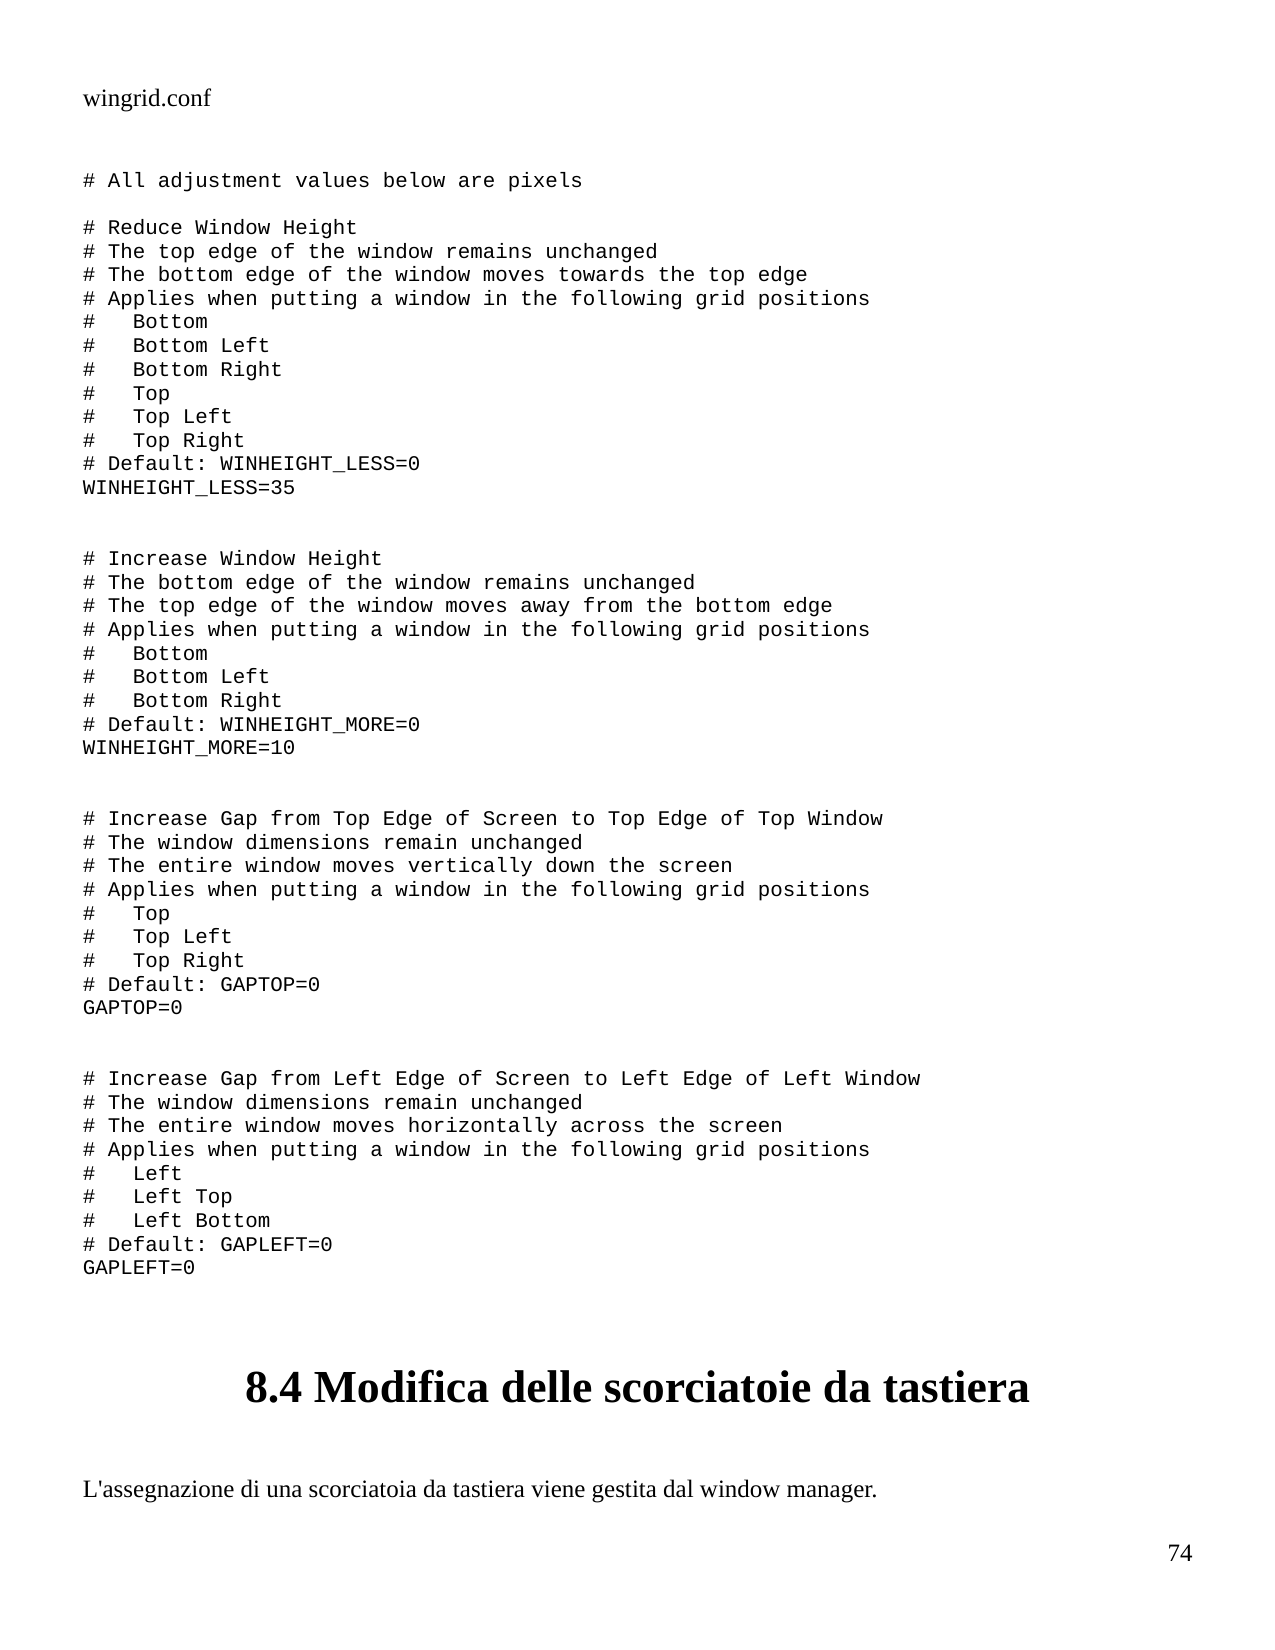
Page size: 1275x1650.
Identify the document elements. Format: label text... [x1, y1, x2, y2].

text # The bottom edge of the window remains unchanged [83, 572, 1192, 595]
text GAPLEFT=0 [83, 1257, 1192, 1281]
text # Bottom [83, 312, 1192, 335]
text # Applies when putting a window in the following grid positions [83, 619, 1192, 643]
text # Applies when putting a window in the following grid positions [83, 1139, 1192, 1163]
text # Top Right [83, 430, 1192, 453]
text # Left Top [83, 1186, 1192, 1210]
text # Default: GAPTOP=0 [83, 974, 1192, 997]
text GAPTOP=0 [83, 997, 1192, 1021]
text # The entire window moves vertically down the screen [83, 855, 1192, 879]
text # Left Bottom [83, 1210, 1192, 1234]
text L'assegnazione di una scorciatoia da tastiera viene gestita dal window manager. [83, 1474, 1192, 1503]
text # Reduce Window Height [83, 217, 1192, 241]
text # Default: WINHEIGHT_MORE=0 [83, 713, 1192, 737]
text # Bottom Right [83, 359, 1192, 382]
text wingrid.conf [83, 83, 1192, 111]
text # Left [83, 1163, 1192, 1186]
text # Top Left [83, 406, 1192, 430]
text WINHEIGHT_LESS=35 [83, 477, 1192, 501]
text # Default: GAPLEFT=0 [83, 1234, 1192, 1257]
text # The window dimensions remain unchanged [83, 832, 1192, 855]
text # Increase Window Height [83, 548, 1192, 572]
text # The top edge of the window remains unchanged [83, 241, 1192, 264]
text # Increase Gap from Top Edge of Screen to Top Edge of Top Window [83, 808, 1192, 832]
text # The bottom edge of the window moves towards the top edge [83, 264, 1192, 288]
text # Bottom [83, 643, 1192, 666]
text # Bottom Right [83, 690, 1192, 713]
text # Top [83, 903, 1192, 926]
text WINHEIGHT_MORE=10 [83, 737, 1192, 761]
subtitle 8.4 Modifica delle scorciatoie da tastiera [83, 1360, 1192, 1413]
text # Applies when putting a window in the following grid positions [83, 879, 1192, 903]
text # Top [83, 382, 1192, 406]
text # Top Right [83, 950, 1192, 974]
text # Increase Gap from Left Edge of Screen to Left Edge of Left Window [83, 1068, 1192, 1092]
text # Bottom Left [83, 666, 1192, 690]
text # All adjustment values below are pixels [83, 170, 1192, 193]
text # Default: WINHEIGHT_LESS=0 [83, 453, 1192, 477]
text # Applies when putting a window in the following grid positions [83, 288, 1192, 312]
text # The window dimensions remain unchanged [83, 1092, 1192, 1116]
text # The top edge of the window moves away from the bottom edge [83, 595, 1192, 619]
text # Bottom Left [83, 335, 1192, 359]
text # Top Left [83, 926, 1192, 950]
text # The entire window moves horizontally across the screen [83, 1116, 1192, 1139]
